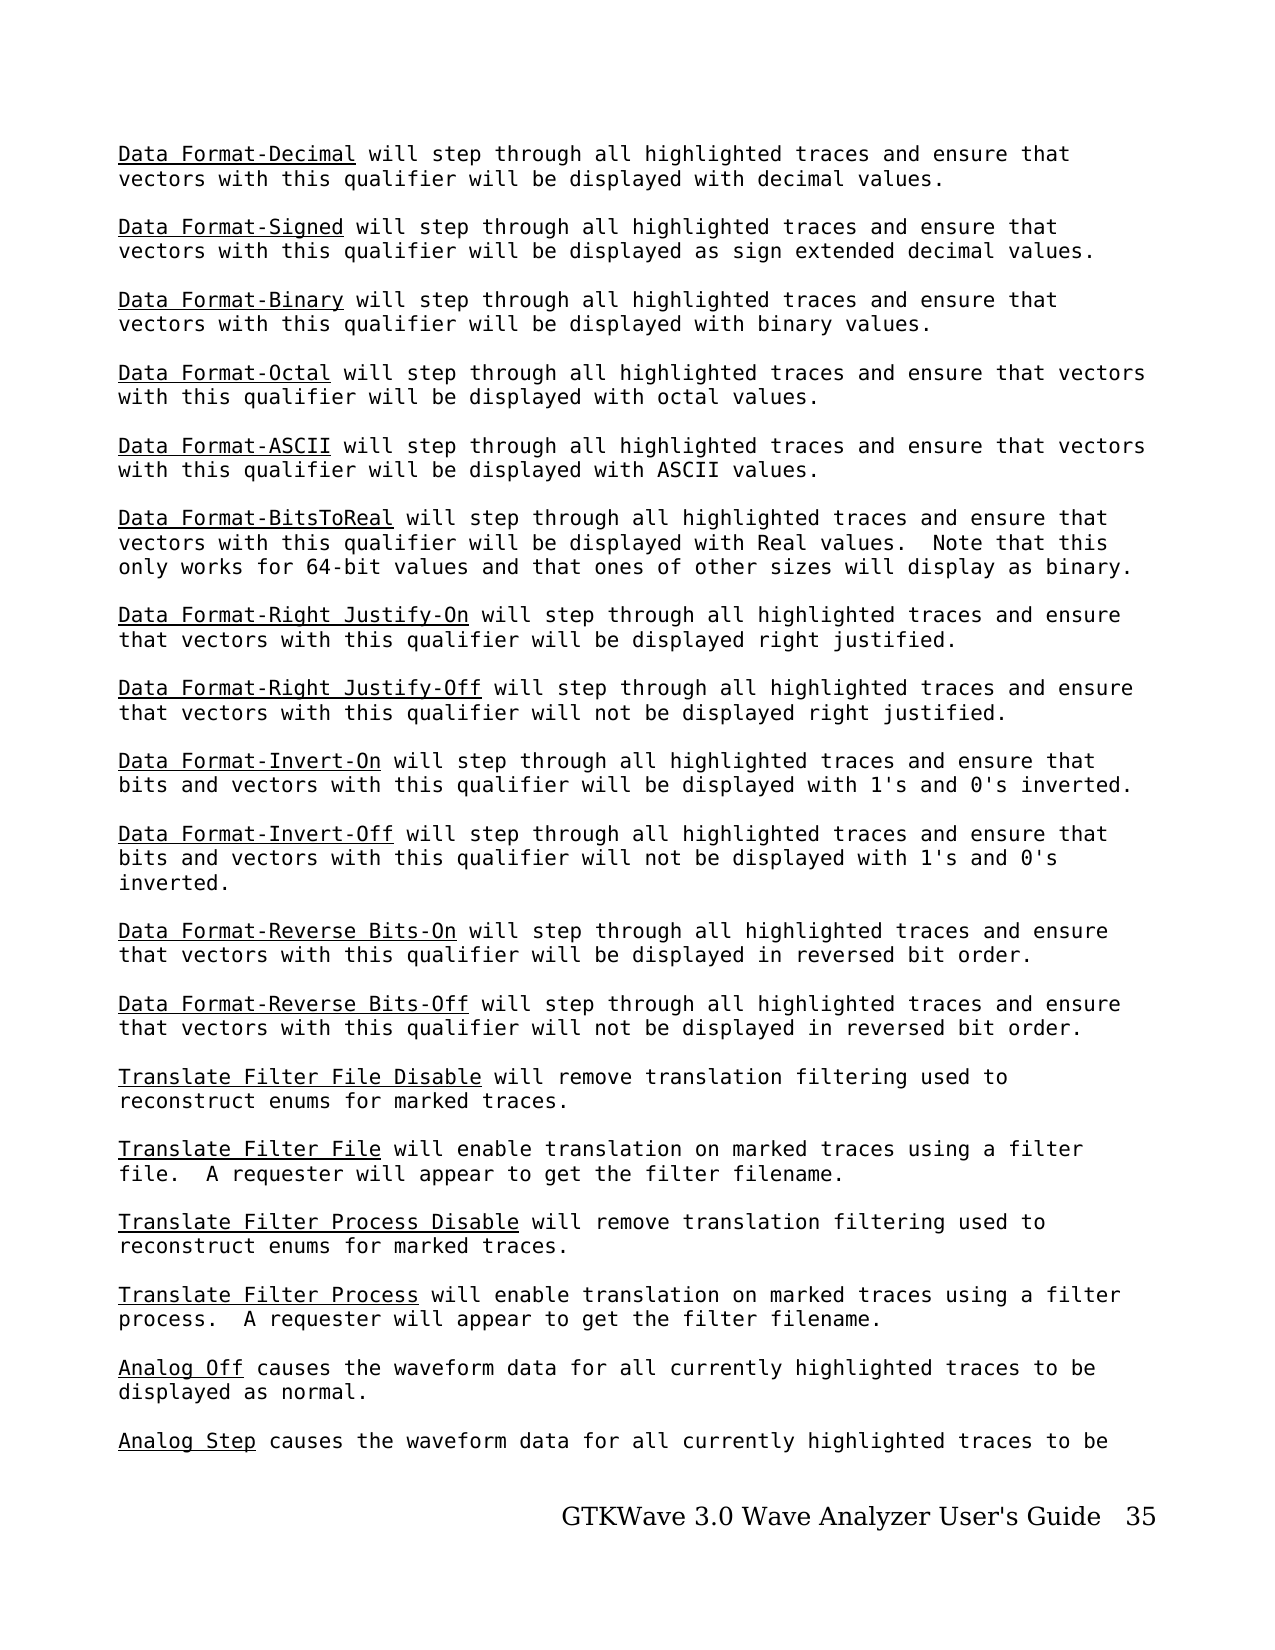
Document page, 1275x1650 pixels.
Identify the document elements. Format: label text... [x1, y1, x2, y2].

text Data Format-Signed will step through all highlighted traces and ensure that vectors with this qualifier will be displayed as sign extended decimal values. [118, 215, 1157, 264]
text Data Format-Decimal will step through all highlighted traces and ensure that vectors with this qualifier will be displayed with decimal values. [118, 142, 1157, 191]
text Data Format-Octal will step through all highlighted traces and ensure that vectors with this qualifier will be displayed with octal values. [118, 361, 1157, 409]
text Data Format-ASCII will step through all highlighted traces and ensure that vectors with this qualifier will be displayed with ASCII values. [118, 434, 1157, 482]
text Translate Filter Process Disable will remove translation filtering used to reconstruct enums for marked traces. [118, 1210, 1157, 1259]
text Data Format-Reverse Bits-Off will step through all highlighted traces and ensure that vectors with this qualifier will not be displayed in reversed bit order. [118, 992, 1157, 1040]
text Data Format-Reverse Bits-On will step through all highlighted traces and ensure that vectors with this qualifier will be displayed in reversed bit order. [118, 919, 1157, 968]
text Translate Filter File Disable will remove translation filtering used to reconstruct enums for marked traces. [118, 1065, 1157, 1113]
text Data Format-Right Justify-Off will step through all highlighted traces and ensure that vectors with this qualifier will not be displayed right justified. [118, 676, 1157, 725]
text Data Format-Right Justify-On will step through all highlighted traces and ensure that vectors with this qualifier will be displayed right justified. [118, 603, 1157, 652]
text Data Format-Invert-Off will step through all highlighted traces and ensure that bits and vectors with this qualifier will not be displayed with 1's and 0's inverted. [118, 822, 1157, 895]
text Data Format-Binary will step through all highlighted traces and ensure that vectors with this qualifier will be displayed with binary values. [118, 288, 1157, 337]
text Analog Off causes the waveform data for all currently highlighted traces to be displayed as normal. [118, 1356, 1157, 1404]
text Data Format-BitsToReal will step through all highlighted traces and ensure that vectors with this qualifier will be displayed with Real values. Note that this only works for 64-bit values and that ones of other sizes will display as binary. [118, 506, 1157, 579]
text Data Format-Invert-On will step through all highlighted traces and ensure that bits and vectors with this qualifier will be displayed with 1's and 0's inverted. [118, 749, 1157, 798]
text Translate Filter File will enable translation on marked traces using a filter file. A requester will appear to get the filter filename. [118, 1137, 1157, 1186]
text Translate Filter Process will enable translation on marked traces using a filter process. A requester will appear to get the filter filename. [118, 1283, 1157, 1332]
text Analog Step causes the waveform data for all currently highlighted traces to be [118, 1429, 1157, 1453]
